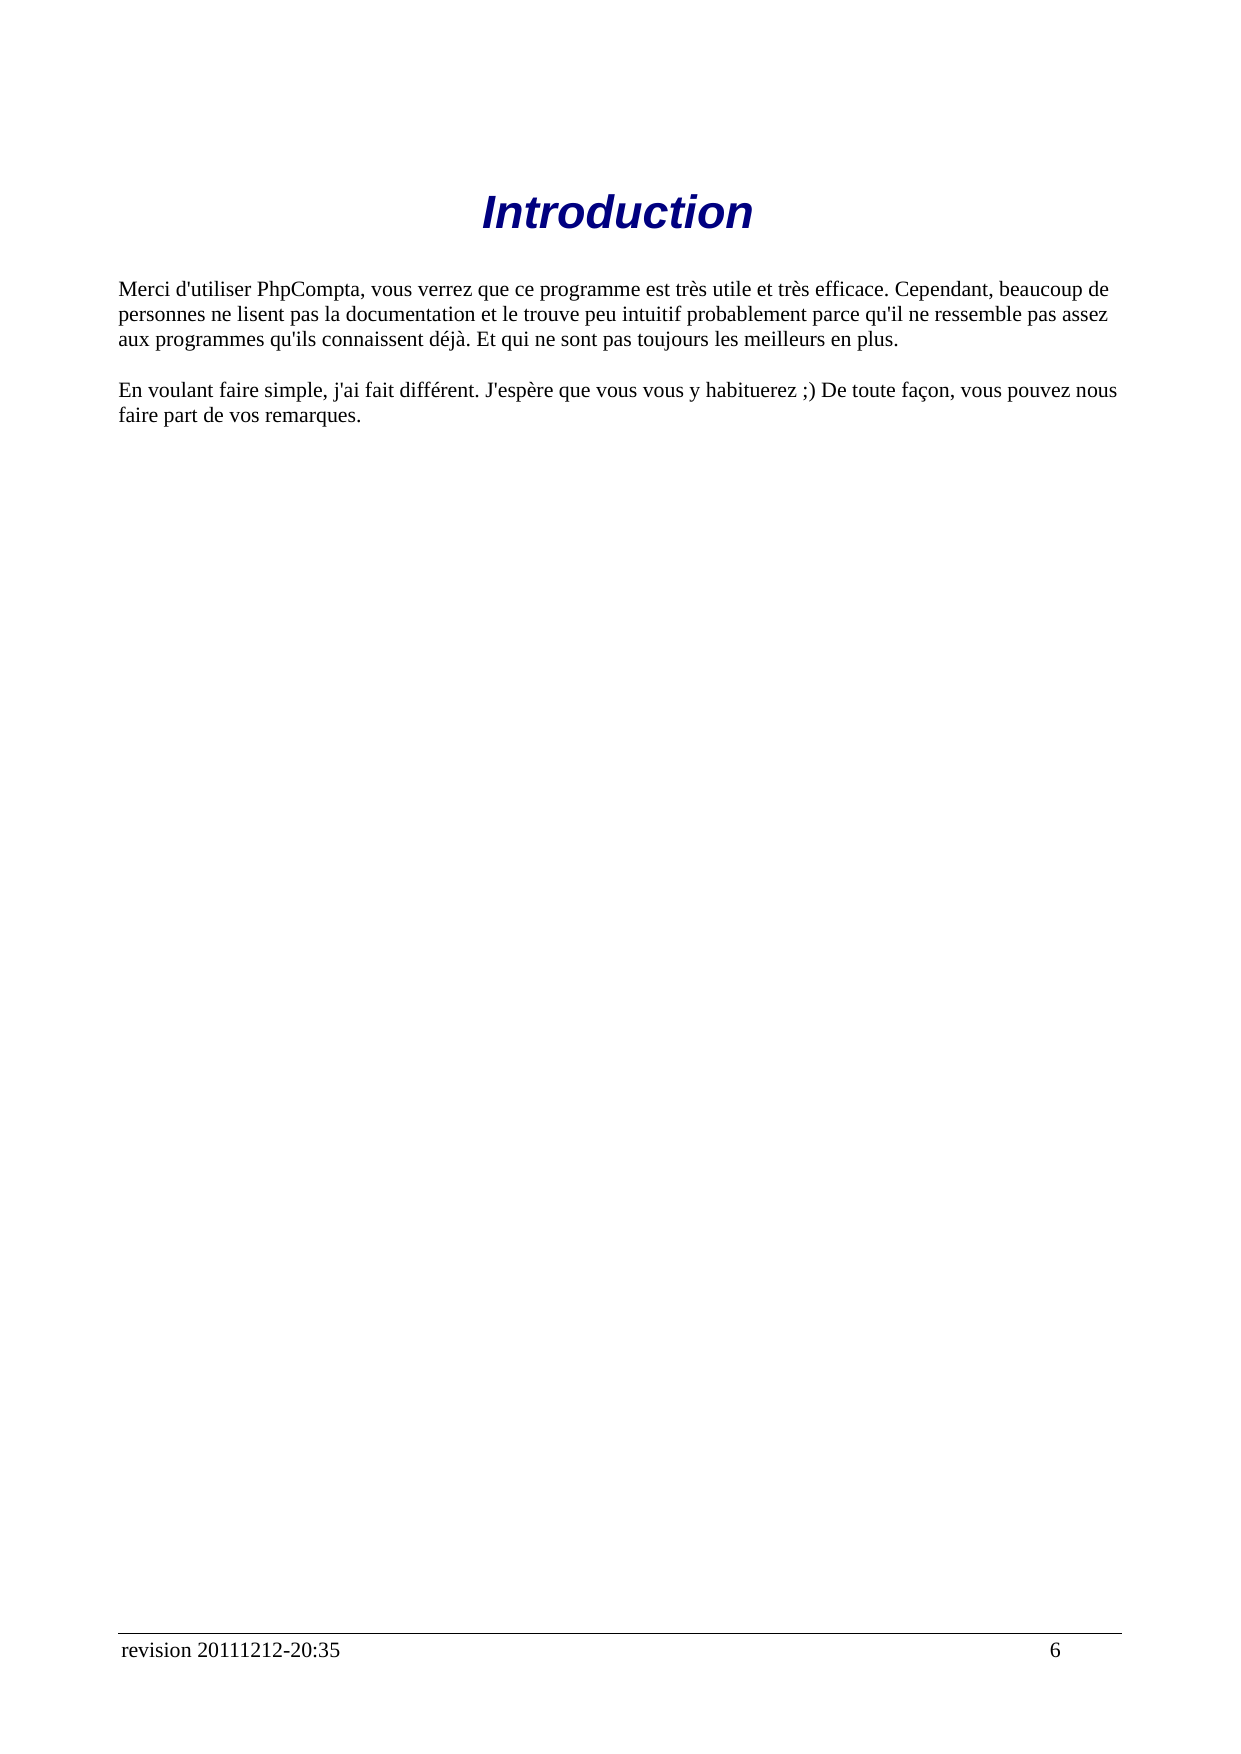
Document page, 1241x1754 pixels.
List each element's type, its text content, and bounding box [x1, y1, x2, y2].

text Merci d'utiliser PhpCompta, vous verrez que ce programme est très utile et très efficace. Cependant, beaucoup de personnes ne lisent pas la documentation et le trouve peu intuitif probablement parce qu'il ne ressemble pas assez aux programmes qu'ils connaissent déjà. Et qui ne sont pas toujours les meilleurs en plus. [118, 276, 1122, 352]
text En voulant faire simple, j'ai fait différent. J'espère que vous vous y habituerez ;) De toute façon, vous pouvez nous faire part de vos remarques. [118, 377, 1122, 427]
subtitle Introduction [118, 184, 1122, 238]
